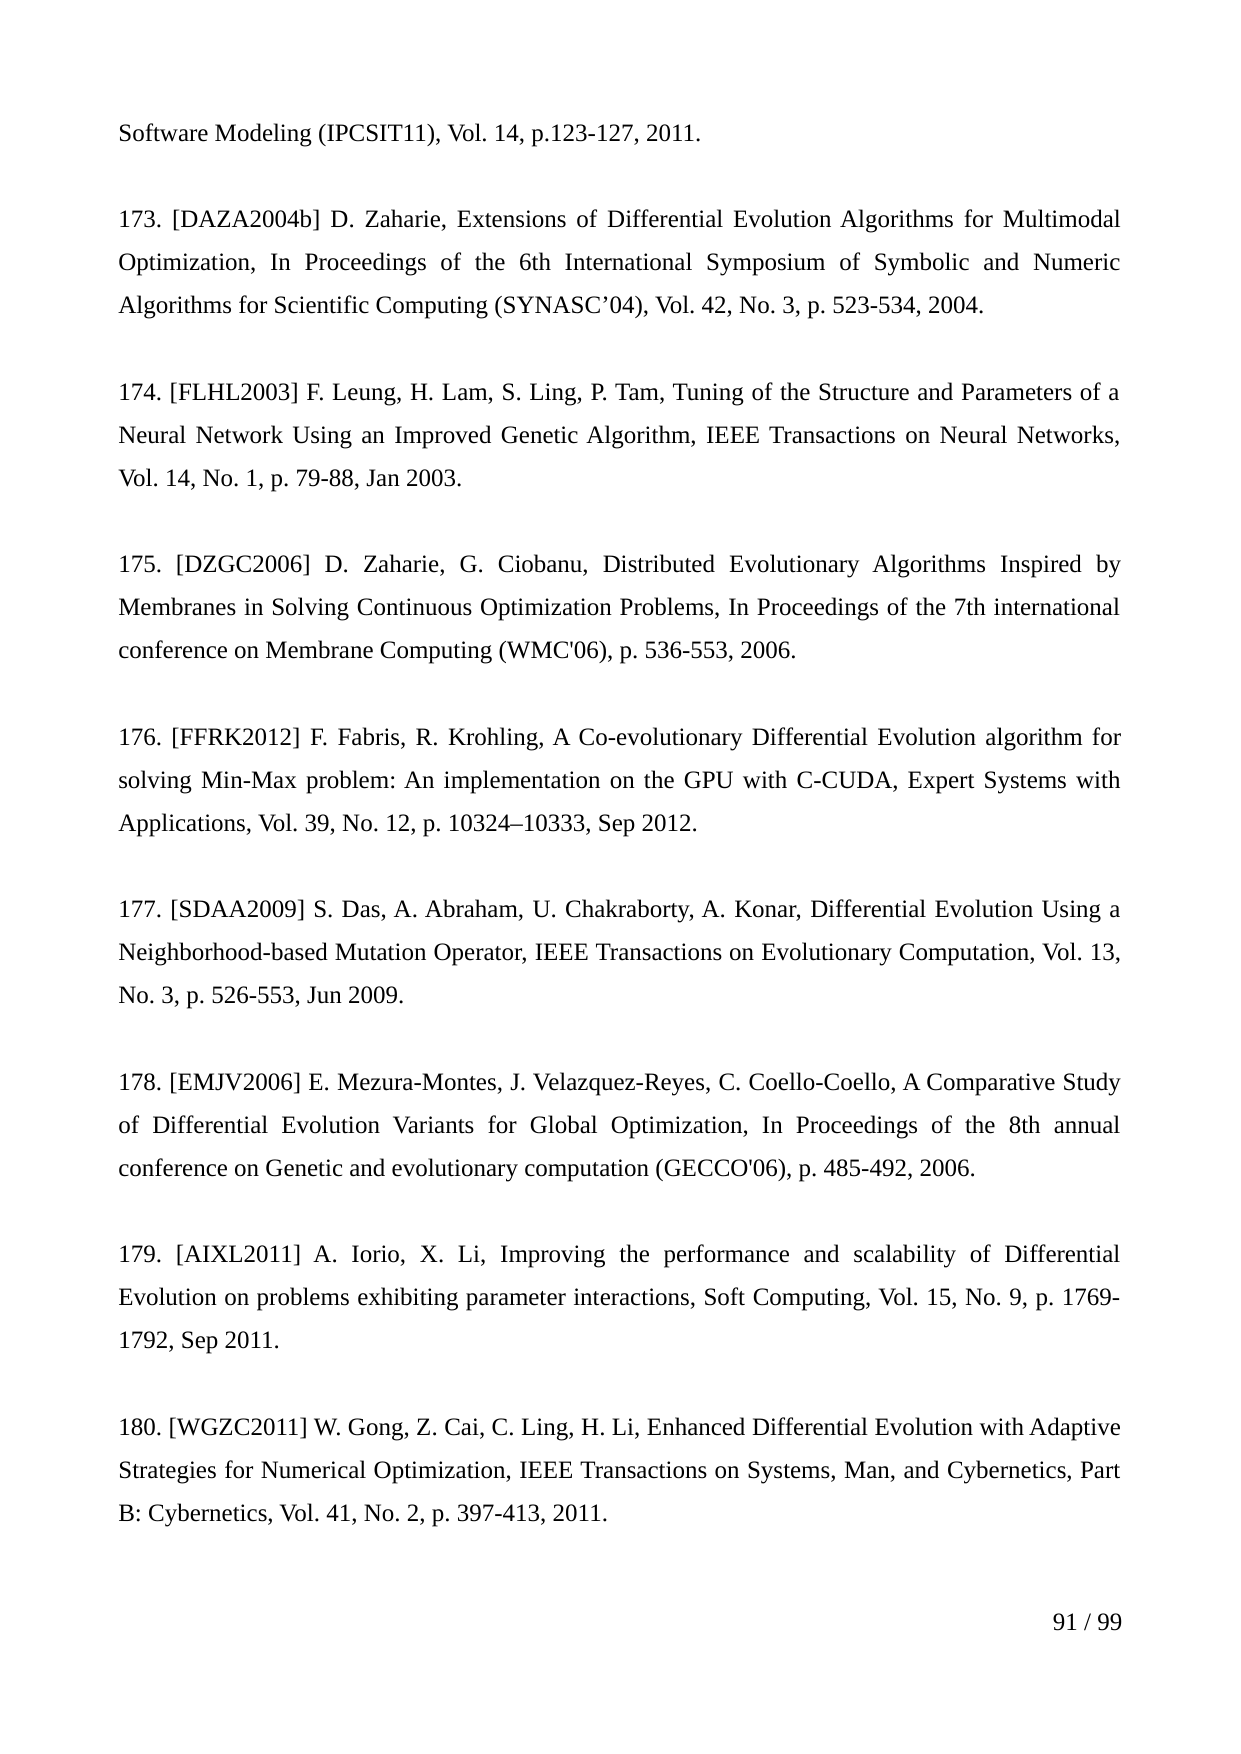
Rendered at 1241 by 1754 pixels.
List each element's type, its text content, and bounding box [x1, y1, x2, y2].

text 179. [AIXL2011] A. Iorio, X. Li, Improving the performance and scalability of Differential Evolution on problems exhibiting parameter interactions, Soft Computing, Vol. 15, No. 9, p. 1769-1792, Sep 2011. [118, 1239, 1122, 1354]
text 177. [SDAA2009] S. Das, A. Abraham, U. Chakraborty, A. Konar, Differential Evolution Using a Neighborhood-based Mutation Operator, IEEE Transactions on Evolutionary Computation, Vol. 13, No. 3, p. 526-553, Jun 2009. [118, 894, 1122, 1009]
text 180. [WGZC2011] W. Gong, Z. Cai, C. Ling, H. Li, Enhanced Differential Evolution with Adaptive Strategies for Numerical Optimization, IEEE Transactions on Systems, Man, and Cybernetics, Part B: Cybernetics, Vol. 41, No. 2, p. 397-413, 2011. [118, 1412, 1122, 1527]
text 174. [FLHL2003] F. Leung, H. Lam, S. Ling, P. Tam, Tuning of the Structure and Parameters of a Neural Network Using an Improved Genetic Algorithm, IEEE Transactions on Neural Networks, Vol. 14, No. 1, p. 79-88, Jan 2003. [118, 377, 1122, 492]
text 175. [DZGC2006] D. Zaharie, G. Ciobanu, Distributed Evolutionary Algorithms Inspired by Membranes in Solving Continuous Optimization Problems, In Proceedings of the 7th international conference on Membrane Computing (WMC'06), p. 536-553, 2006. [118, 549, 1122, 664]
text 176. [FFRK2012] F. Fabris, R. Krohling, A Co-evolutionary Differential Evolution algorithm for solving Min-Max problem: An implementation on the GPU with C-CUDA, Expert Systems with Applications, Vol. 39, No. 12, p. 10324–10333, Sep 2012. [118, 722, 1122, 837]
text Software Modeling (IPCSIT11), Vol. 14, p.123-127, 2011. [118, 118, 1122, 147]
text 178. [EMJV2006] E. Mezura-Montes, J. Velazquez-Reyes, C. Coello-Coello, A Comparative Study of Differential Evolution Variants for Global Optimization, In Proceedings of the 8th annual conference on Genetic and evolutionary computation (GECCO'06), p. 485-492, 2006. [118, 1067, 1122, 1182]
text 173. [DAZA2004b] D. Zaharie, Extensions of Differential Evolution Algorithms for Multimodal Optimization, In Proceedings of the 6th International Symposium of Symbolic and Numeric Algorithms for Scientific Computing (SYNASC’04), Vol. 42, No. 3, p. 523-534, 2004. [118, 204, 1122, 319]
